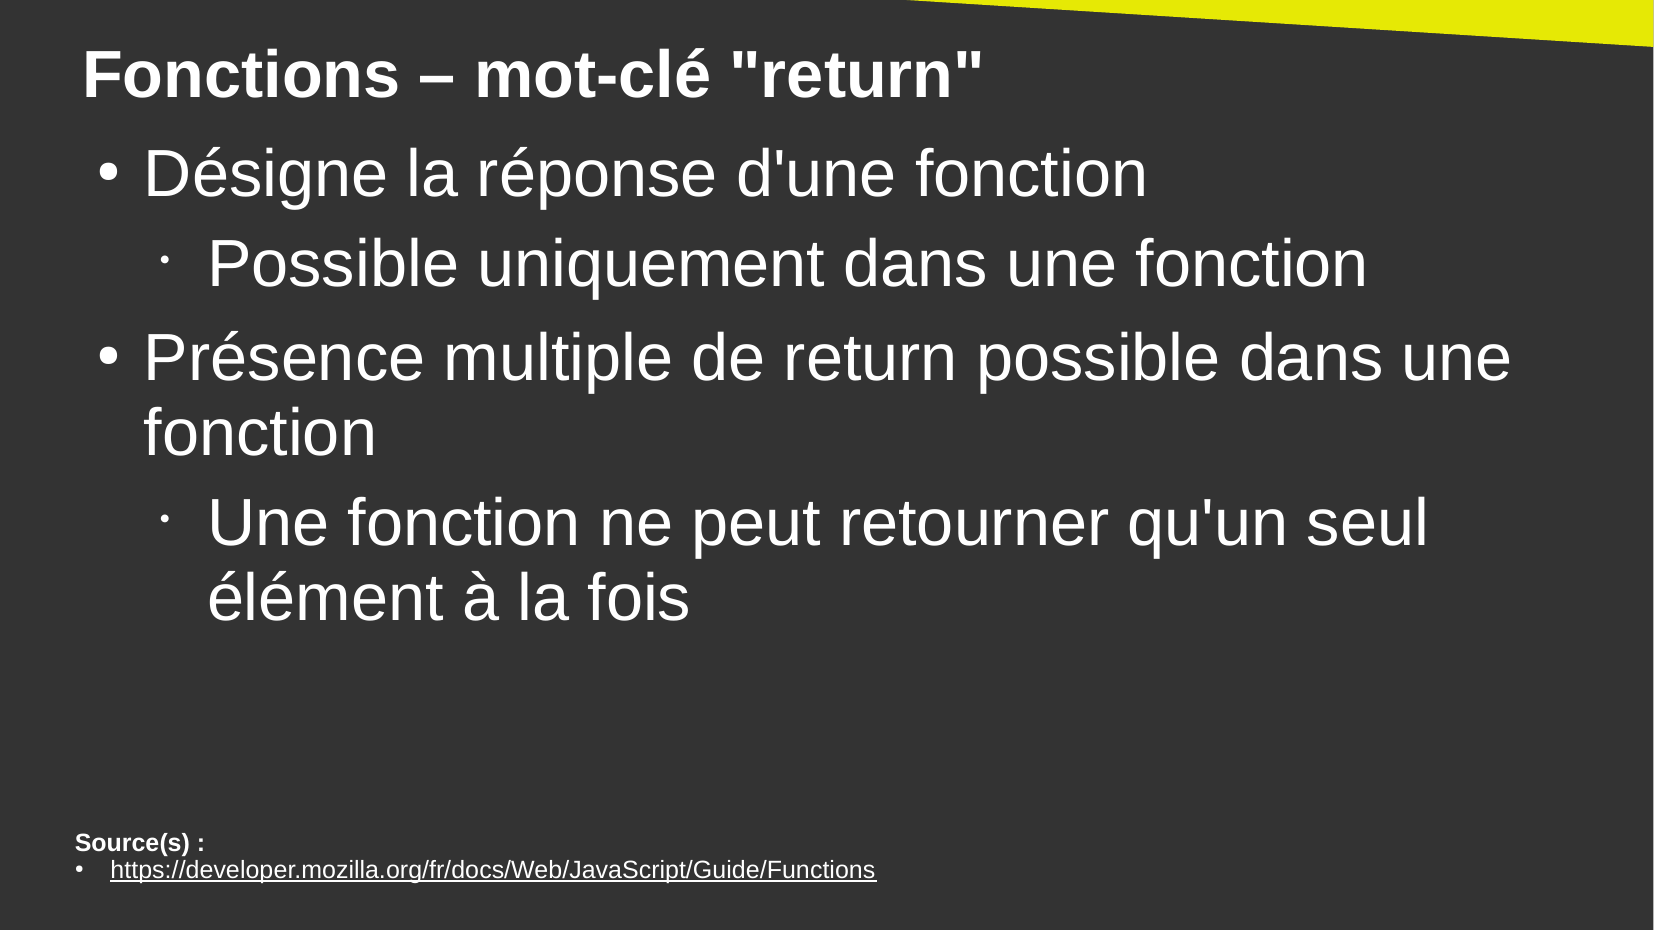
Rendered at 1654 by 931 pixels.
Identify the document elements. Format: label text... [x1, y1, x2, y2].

text_box [906, 0, 1654, 47]
title Fonctions – mot-clé "return" [82, 37, 1571, 114]
text_box Source(s) : https://developer.mozilla.org/fr/docs/Web/JavaScript/Guide/Functions [60, 820, 1583, 892]
list Désigne la réponse d'une fonction Possible uniquement dans une fonction Présence multiple de return possible dans une fonction Une fonction ne peut retourner qu'un seul élément à la fois [80, 135, 1620, 638]
